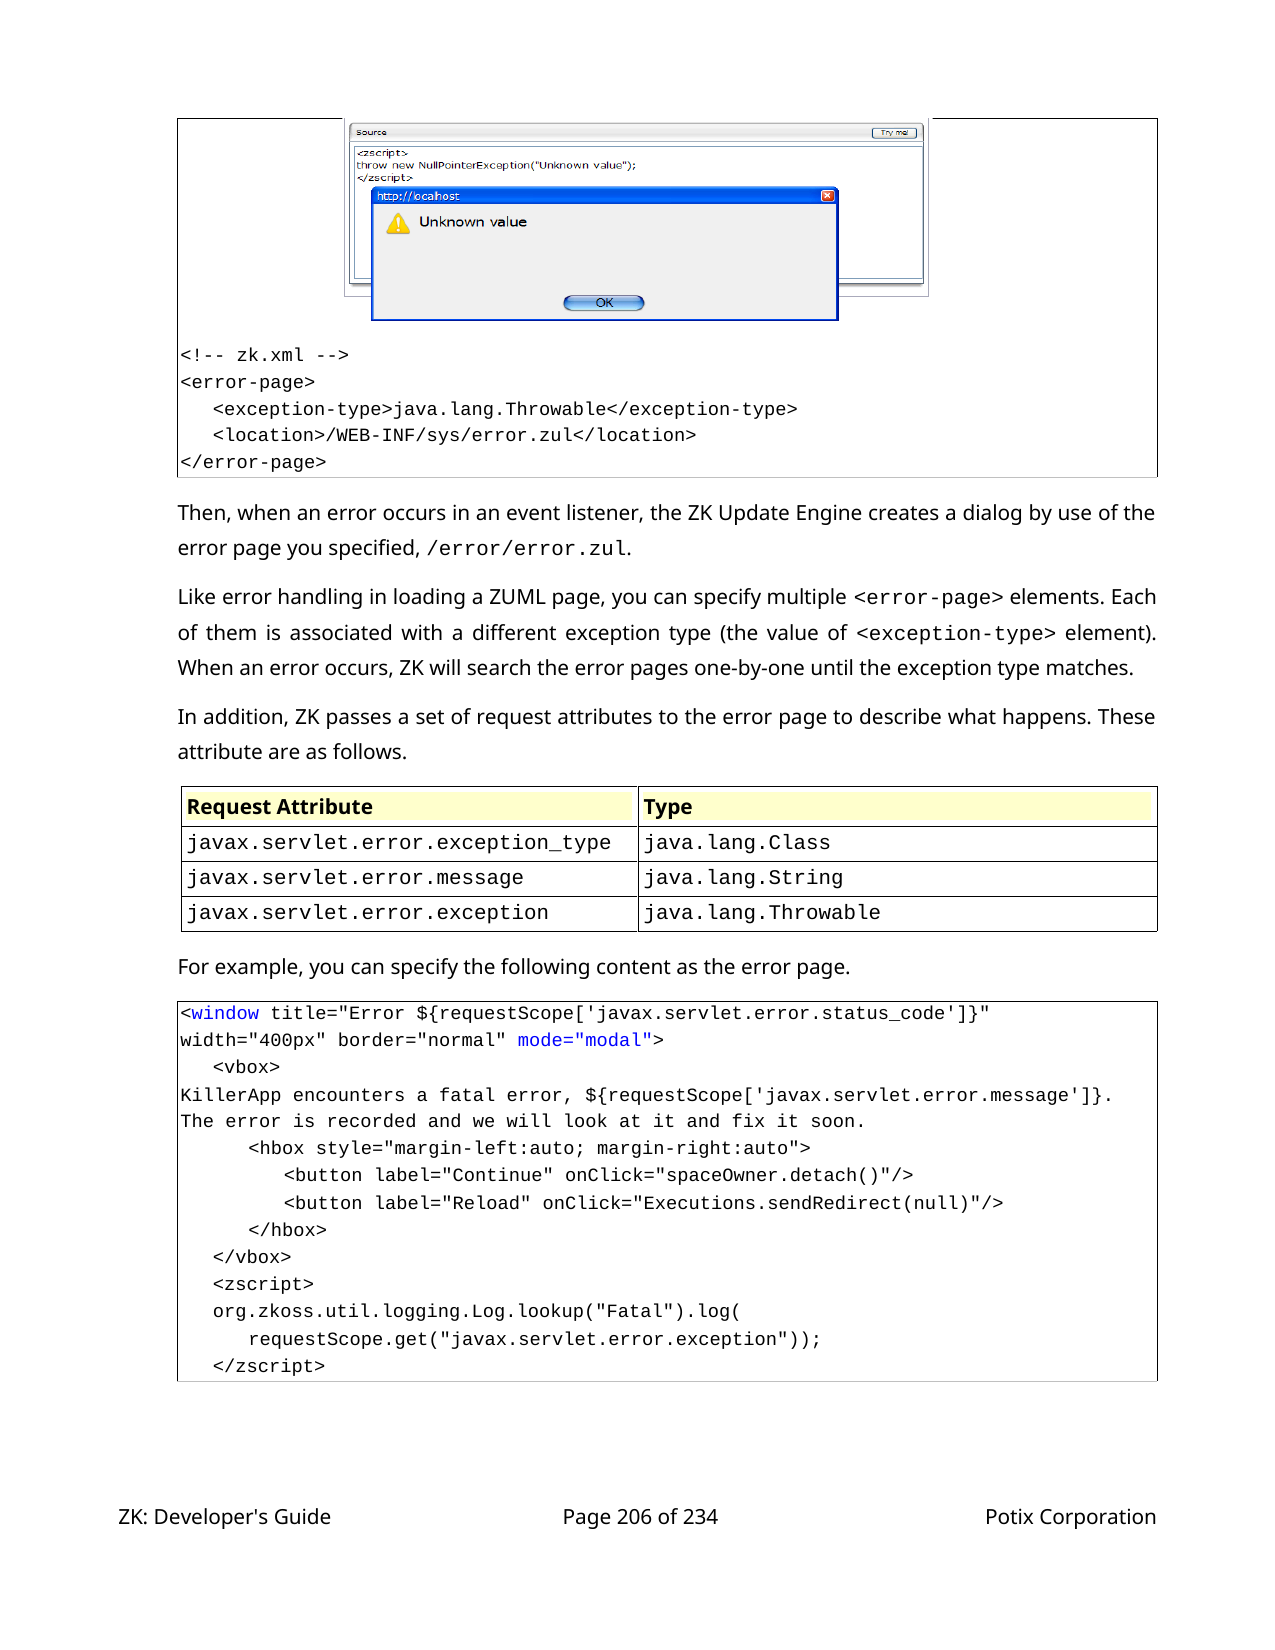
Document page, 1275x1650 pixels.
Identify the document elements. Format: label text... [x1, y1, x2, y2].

text <button label="Continue" onClick="spaceOwner.detach()"/> [178, 1163, 1157, 1188]
text <hbox style="margin-left:auto; margin-right:auto"> [178, 1136, 1157, 1160]
text <button label="Reload" onClick="Executions.sendRedirect(null)"/> [178, 1191, 1157, 1215]
table_cell java.lang.String [639, 862, 1157, 896]
text <zscript> [178, 1272, 1157, 1296]
text In addition, ZK passes a set of request attributes to the error page to describe what happens. These attribute are as follows. [177, 702, 1157, 766]
text org.zkoss.util.logging.Log.lookup("Fatal").log( [178, 1299, 1157, 1323]
table_cell javax.servlet.error.exception [182, 897, 637, 931]
text <error-page> <exception-type>java.lang.Throwable</exception-type> <location>/WEB-INF/sys/error.zul</location> </error-page> [178, 370, 1157, 477]
text requestScope.get("javax.servlet.error.exception")); [178, 1326, 1157, 1351]
text <vbox> [178, 1055, 1157, 1079]
table_cell javax.servlet.error.exception_type [182, 827, 637, 861]
table_cell java.lang.Class [639, 827, 1157, 861]
text </hbox> [178, 1218, 1157, 1242]
text Then, when an error occurs in an event listener, the ZK Update Engine creates a dialog by use of the error page you specified, /error/error.zul. [177, 498, 1157, 562]
picture [342, 118, 933, 323]
text <window title="Error ${requestScope['javax.servlet.error.status_code']}" [178, 1002, 1157, 1025]
table_header Type [639, 787, 1157, 826]
text Like error handling in loading a ZUML page, you can specify multiple <error-page> elements. Each of them is associated with a different exception type (the value of <exception-type> element). When an error occurs, ZK will search the error pages one-by-one until the exception type matches. [177, 582, 1157, 681]
text width="400px" border="normal" mode="modal"> [178, 1028, 1157, 1052]
text <!-- zk.xml --> [178, 341, 1157, 367]
table_cell java.lang.Throwable [639, 897, 1157, 931]
text </vbox> [178, 1245, 1157, 1269]
table_header Request Attribute [182, 787, 637, 826]
text KillerApp encounters a fatal error, ${requestScope['javax.servlet.error.message']}. The error is recorded and we will look at it and fix it soon. [178, 1082, 1157, 1133]
text </zscript> [178, 1354, 1157, 1381]
text For example, you can specify the following content as the error page. [177, 952, 1157, 980]
table_cell javax.servlet.error.message [182, 862, 637, 896]
